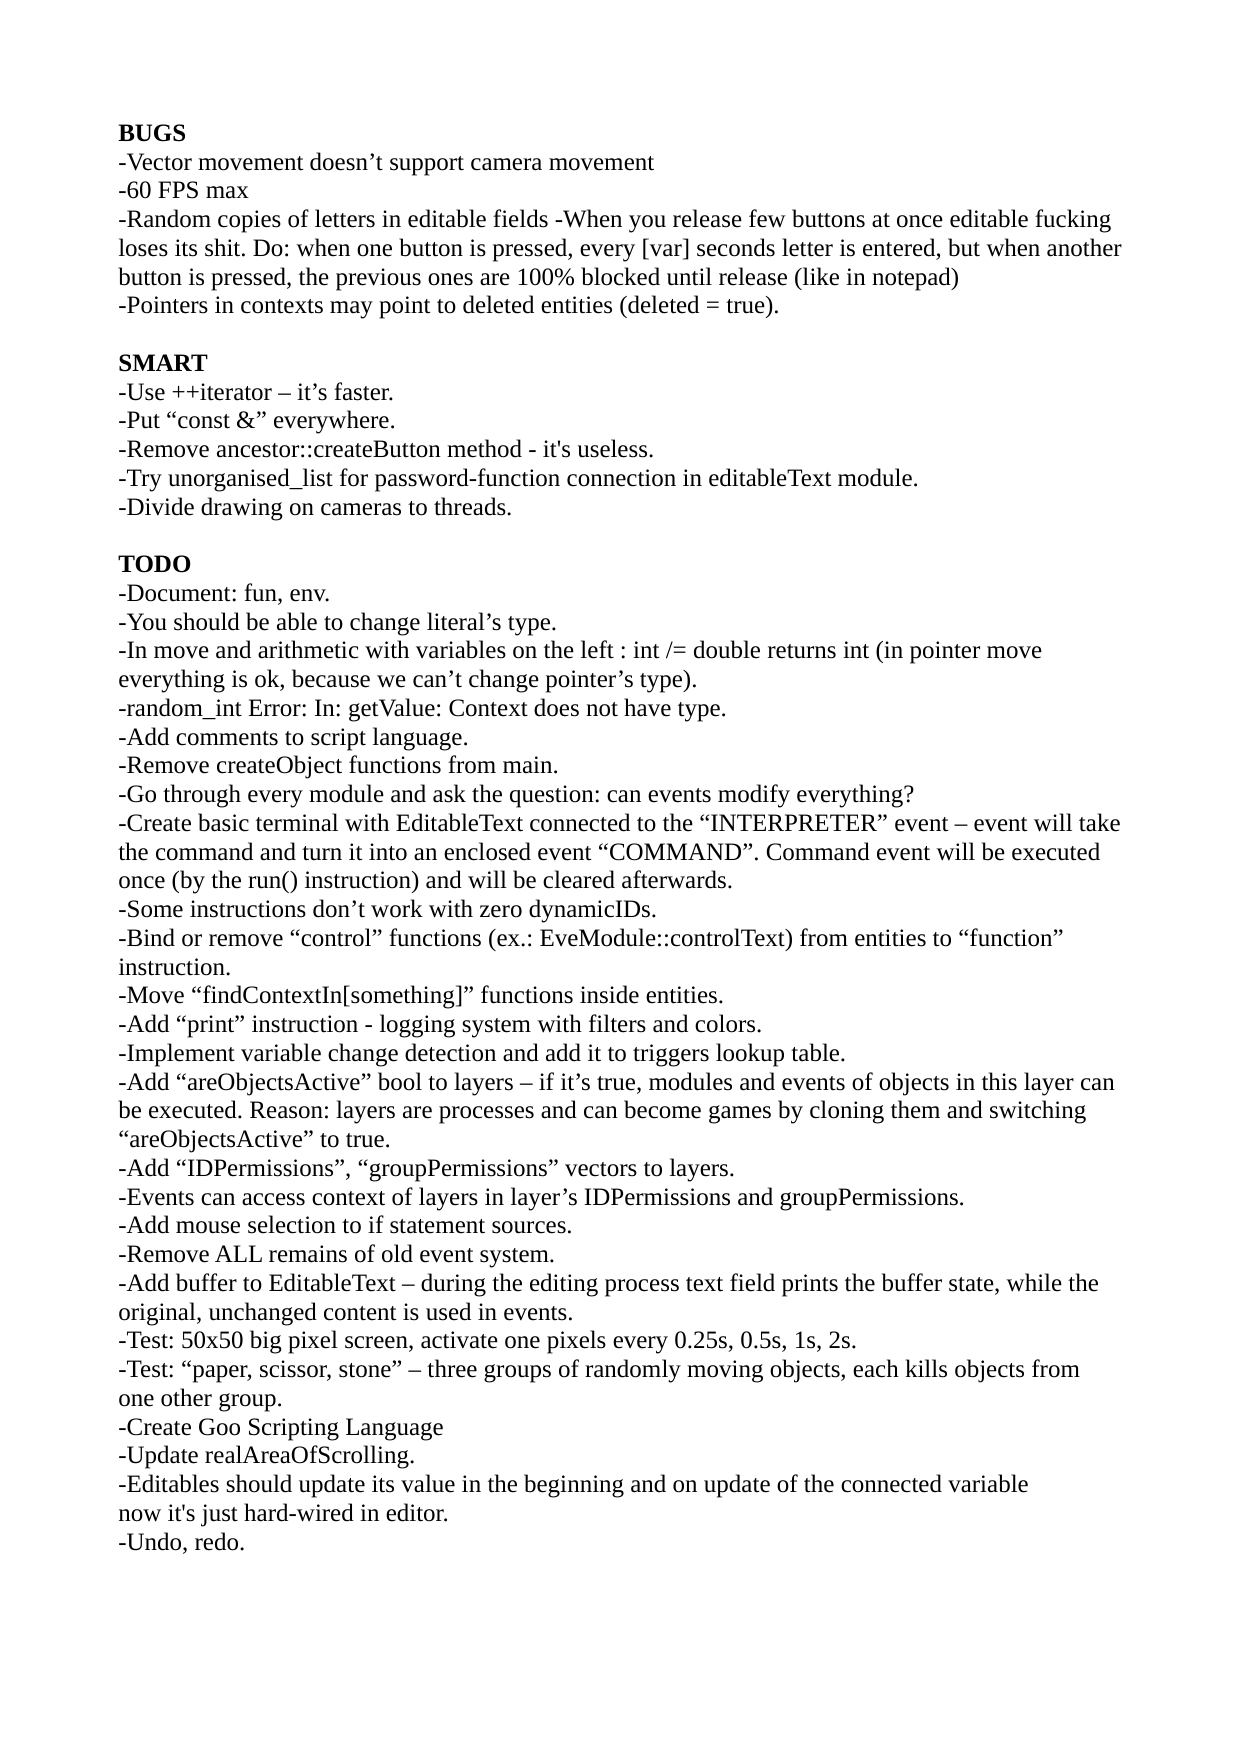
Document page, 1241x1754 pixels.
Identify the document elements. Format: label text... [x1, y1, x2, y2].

text -Test: “paper, scissor, stone” – three groups of randomly moving objects, each kills objects from one other group. [118, 1354, 1122, 1412]
text -Add “print” instruction - logging system with filters and colors. [118, 1009, 1122, 1038]
text -In move and arithmetic with variables on the left : int /= double returns int (in pointer move everything is ok, because we can’t change pointer’s type). [118, 636, 1122, 693]
text -60 FPS max [118, 176, 1122, 204]
text -Add mouse selection to if statement sources. [118, 1211, 1122, 1239]
text -Remove ancestor::createButton method - it's useless. [118, 434, 1122, 463]
text -Go through every module and ask the question: can events modify everything? [118, 779, 1122, 808]
text -Add “areObjectsActive” bool to layers – if it’s true, modules and events of objects in this layer can be executed. Reason: layers are processes and can become games by cloning them and switching “areObjectsActive” to true. [118, 1067, 1122, 1153]
text -Implement variable change detection and add it to triggers lookup table. [118, 1038, 1122, 1067]
text -Editables should update its value in the beginning and on update of the connected variable [118, 1469, 1122, 1498]
text -Divide drawing on cameras to threads. [118, 492, 1122, 521]
text -Add “IDPermissions”, “groupPermissions” vectors to layers. [118, 1153, 1122, 1182]
text -Bind or remove “control” functions (ex.: EveModule::controlText) from entities to “function” instruction. [118, 923, 1122, 981]
text -Try unorganised_list for password-function connection in editableText module. [118, 463, 1122, 492]
text -Test: 50x50 big pixel screen, activate one pixels every 0.25s, 0.5s, 1s, 2s. [118, 1326, 1122, 1354]
text BUGS [118, 118, 1122, 147]
text -Events can access context of layers in layer’s IDPermissions and groupPermissions. [118, 1182, 1122, 1211]
text -Put “const &” everywhere. [118, 406, 1122, 434]
text -Add buffer to EditableText – during the editing process text field prints the buffer state, while the original, unchanged content is used in events. [118, 1268, 1122, 1326]
text TODO [118, 549, 1122, 578]
text -Add comments to script language. [118, 722, 1122, 751]
text -Update realAreaOfScrolling. [118, 1441, 1122, 1469]
text now it's just hard-wired in editor. [118, 1498, 1122, 1527]
text -You should be able to change literal’s type. [118, 607, 1122, 636]
text -Remove createObject functions from main. [118, 751, 1122, 779]
text -Vector movement doesn’t support camera movement [118, 147, 1122, 176]
text -Some instructions don’t work with zero dynamicIDs. [118, 894, 1122, 923]
text SMART [118, 348, 1122, 377]
text -Remove ALL remains of old event system. [118, 1239, 1122, 1268]
text -Create Goo Scripting Language [118, 1412, 1122, 1441]
text -Undo, redo. [118, 1527, 1122, 1556]
text -random_int Error: In: getValue: Context does not have type. [118, 693, 1122, 722]
text -Pointers in contexts may point to deleted entities (deleted = true). [118, 291, 1122, 319]
text -Move “findContextIn[something]” functions inside entities. [118, 981, 1122, 1009]
text -Random copies of letters in editable fields -When you release few buttons at once editable fucking loses its shit. Do: when one button is pressed, every [var] seconds letter is entered, but when another button is pressed, the previous ones are 100% blocked until release (like in notepad) [118, 204, 1122, 291]
text -Document: fun, env. [118, 578, 1122, 607]
text -Create basic terminal with EditableText connected to the “INTERPRETER” event – event will take the command and turn it into an enclosed event “COMMAND”. Command event will be executed once (by the run() instruction) and will be cleared afterwards. [118, 808, 1122, 894]
text -Use ++iterator – it’s faster. [118, 377, 1122, 406]
